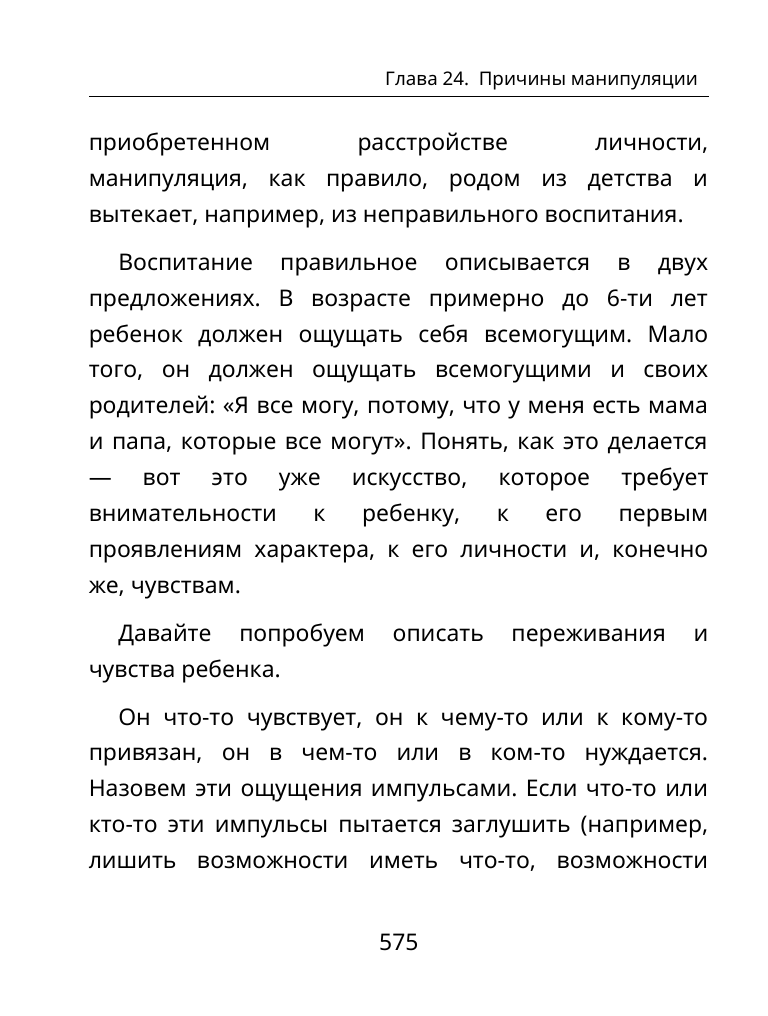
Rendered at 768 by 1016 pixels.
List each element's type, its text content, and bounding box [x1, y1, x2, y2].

text приобретенном расстройстве личности, манипуляция, как правило, родом из детства и вытекает, например, из неправильного воспитания. [88, 126, 709, 229]
text Воспитание правильное описывается в двух предложениях. В возрасте примерно до 6-ти лет ребенок должен ощущать себя всемогущим. Мало того, он должен ощущать всемогущими и своих родителей: «Я все могу, потому, что у меня есть мама и папа, которые все могут». Понять, как это делается — вот это уже искусство, которое требует внимательности к ребенку, к его первым проявлениям характера, к его личности и, конечно же, чувствам. [88, 246, 709, 600]
text Он что-то чувствует, он к чему-то или к кому-то привязан, он в чем-то или в ком-то нуждается. Назовем эти ощущения импульсами. Если что-то или кто-то эти импульсы пытается заглушить (например, лишить возможности иметь что-то, возможности [88, 700, 709, 875]
text Давайте попробуем описать переживания и чувства ребенка. [88, 617, 709, 684]
